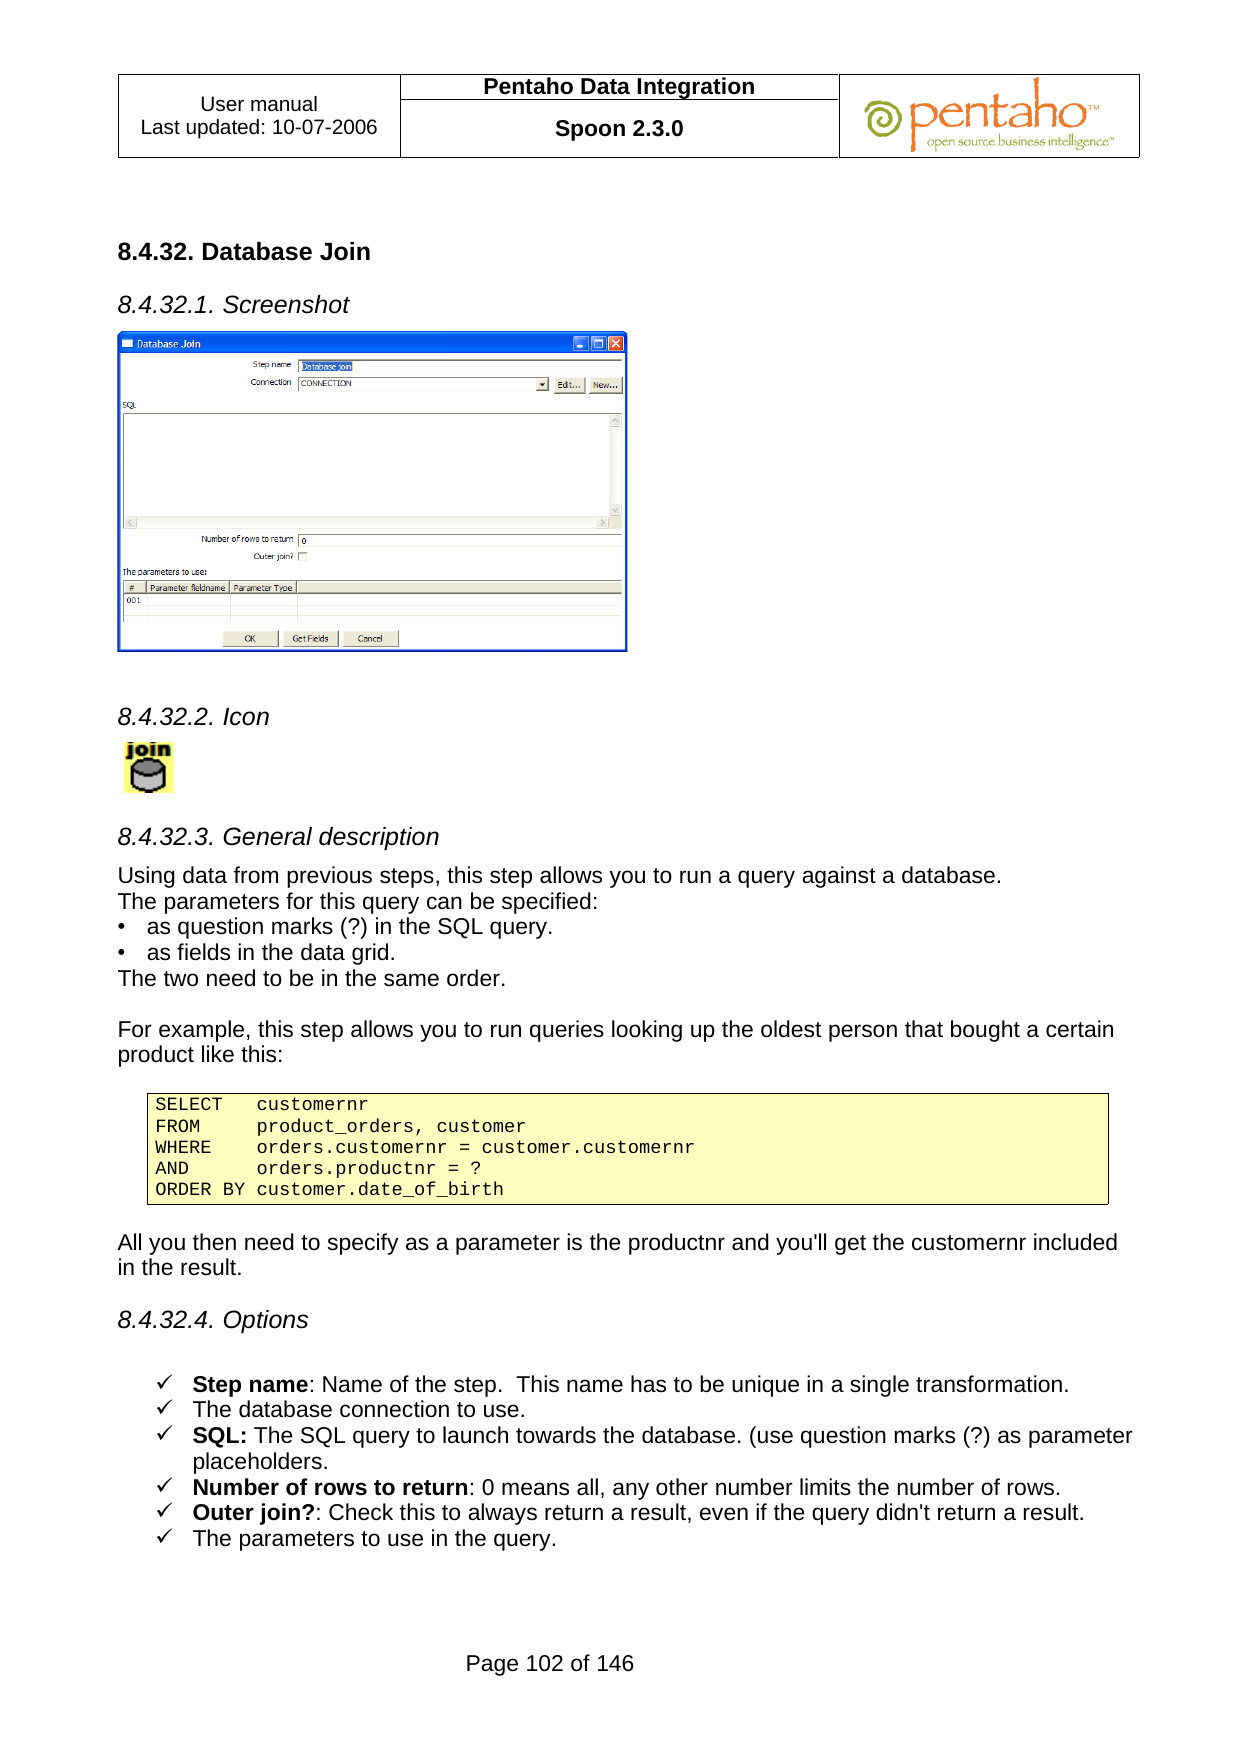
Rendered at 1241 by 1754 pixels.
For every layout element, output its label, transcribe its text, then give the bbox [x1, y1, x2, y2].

picture [123, 742, 174, 793]
picture [117, 331, 628, 652]
text SELECT customernr [148, 1094, 1108, 1114]
subtitle Options [117, 1305, 1137, 1333]
list as question marks (?) in the SQL query. [117, 914, 1137, 940]
text WHERE orders.customernr = customer.customernr [148, 1136, 1108, 1157]
list The parameters to use in the query. [155, 1526, 1137, 1551]
text All you then need to specify as a parameter is the productnr and you'll get the customernr included in the result. [117, 1229, 1137, 1280]
subtitle Database Join [117, 238, 1137, 266]
text The parameters for this query can be specified: [117, 888, 1137, 914]
list Step name: Name of the step. This name has to be unique in a single transformation. [155, 1371, 1137, 1397]
text FROM product_orders, customer [148, 1114, 1108, 1136]
subtitle Screenshot [117, 291, 1137, 319]
text For example, this step allows you to run queries looking up the oldest person that bought a certain product like this: [117, 1017, 1137, 1068]
list as fields in the data grid. [117, 940, 1137, 966]
list SQL: The SQL query to launch towards the database. (use question marks (?) as parameter placeholders. [155, 1423, 1137, 1474]
list Number of rows to return: 0 means all, any other number limits the number of rows. [155, 1474, 1137, 1500]
subtitle General description [117, 822, 1137, 851]
list Outer join?: Check this to always return a result, even if the query didn't return a result. [155, 1500, 1137, 1526]
subtitle Icon [117, 702, 1137, 730]
text Using data from previous steps, this step allows you to run a query against a database. [117, 863, 1137, 888]
list The database connection to use. [155, 1397, 1137, 1423]
text The two need to be in the same order. [117, 966, 1137, 991]
text ORDER BY customer.date_of_birth [148, 1178, 1108, 1204]
text AND orders.productnr = ? [148, 1157, 1108, 1178]
